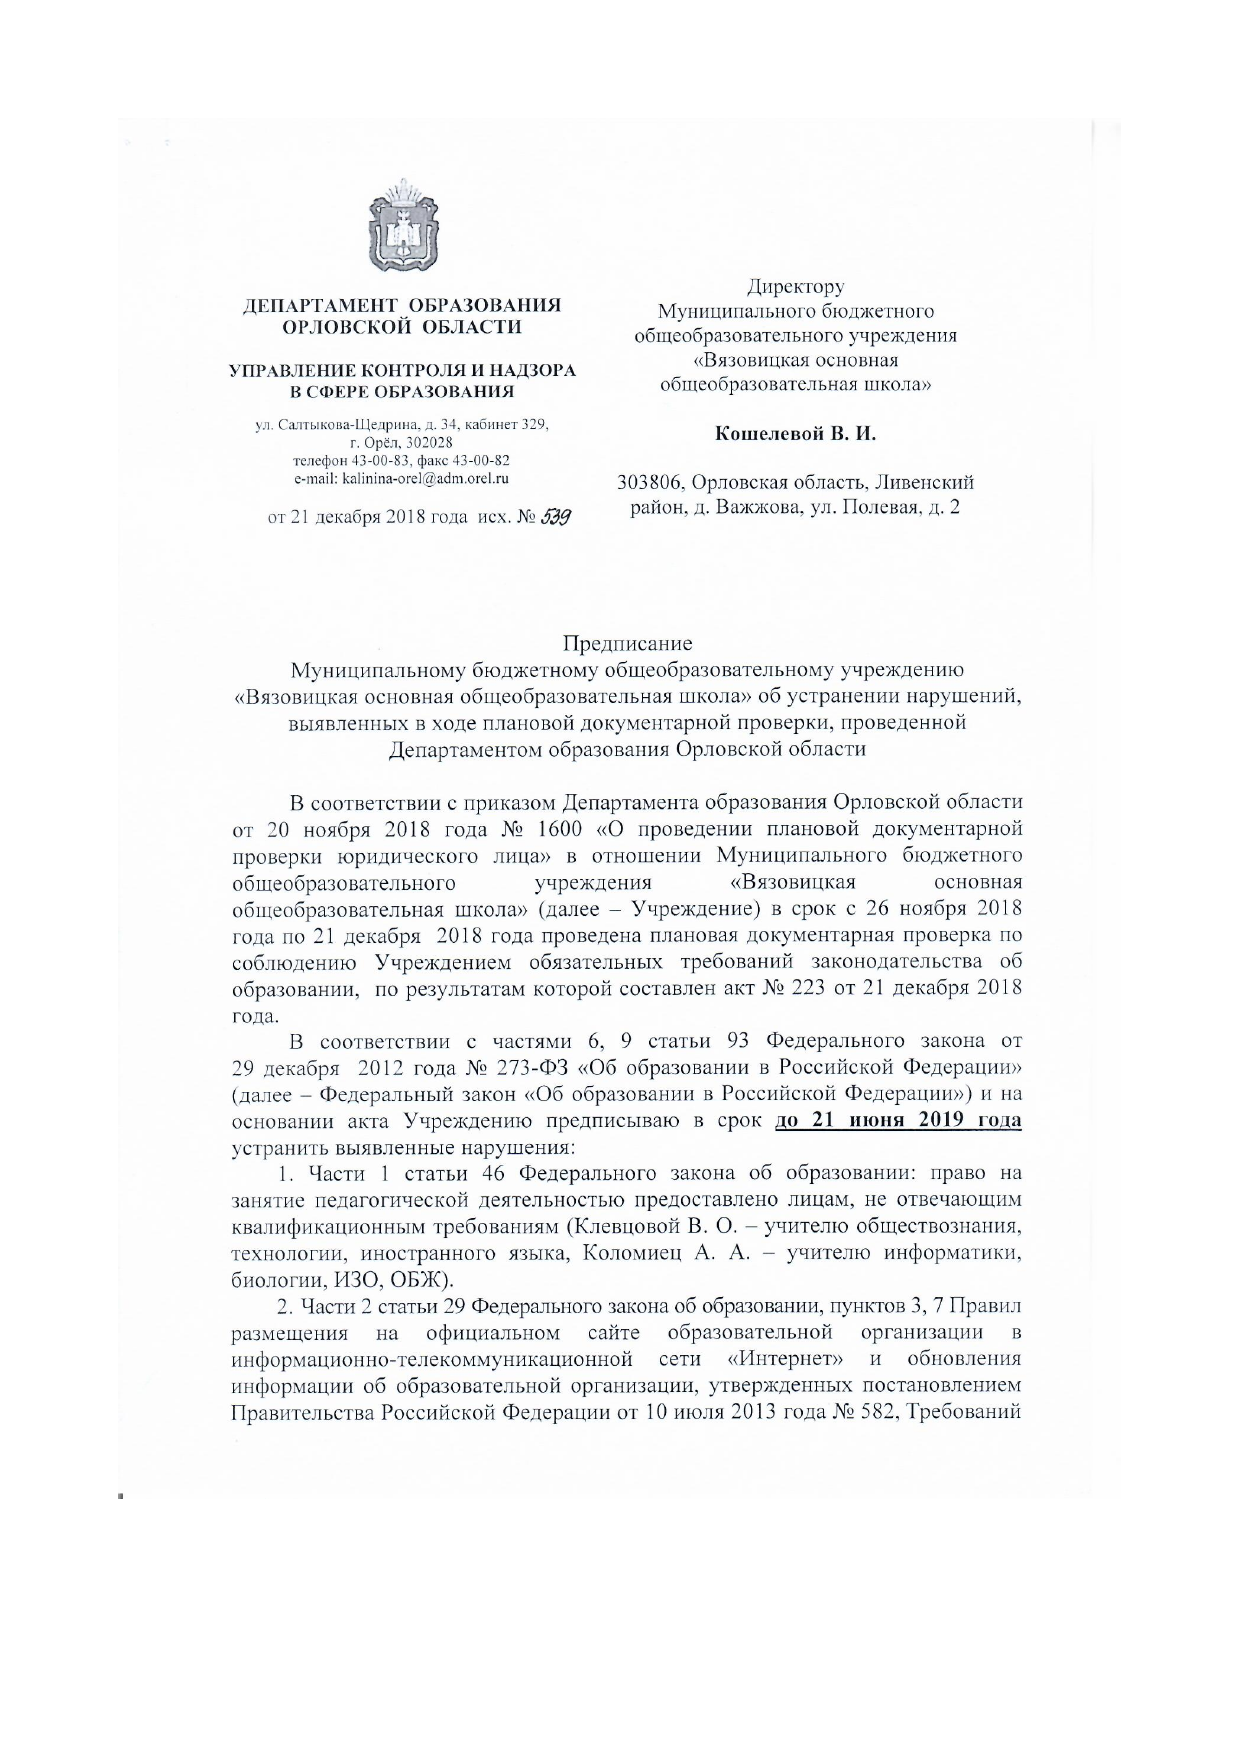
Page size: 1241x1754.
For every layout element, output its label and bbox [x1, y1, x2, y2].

picture [118, 118, 1123, 1499]
